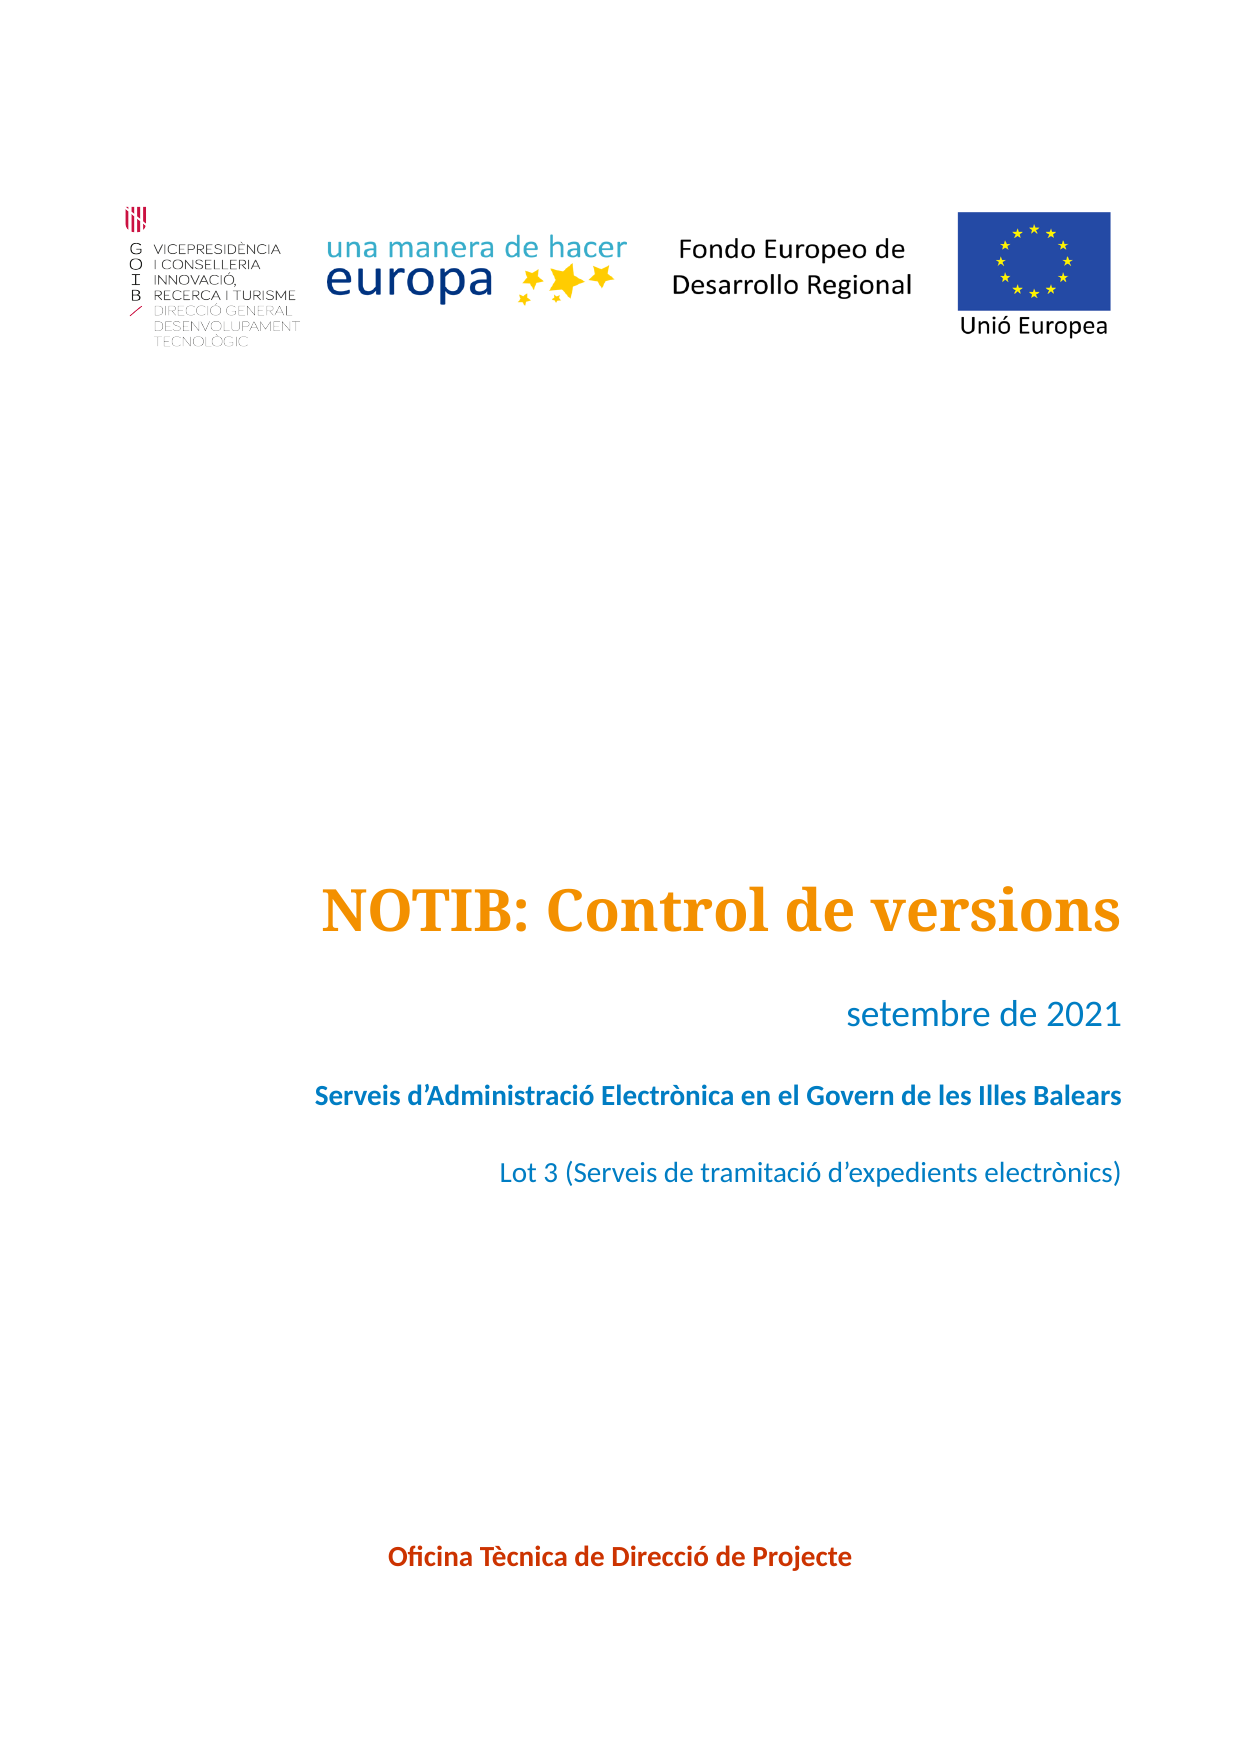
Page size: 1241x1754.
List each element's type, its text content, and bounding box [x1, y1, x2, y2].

picture [321, 202, 1122, 352]
picture [118, 202, 308, 351]
text Lot 3 (Serveis de tramitació d’expedients electrònics) [118, 1154, 1122, 1189]
text Oficina Tècnica de Direcció de Projecte [118, 1538, 1122, 1574]
text setembre de 2021 [118, 990, 1122, 1036]
text Serveis d’Administració Electrònica en el Govern de les Illes Balears [118, 1077, 1122, 1113]
text NOTIB: Control de versions [118, 869, 1122, 949]
